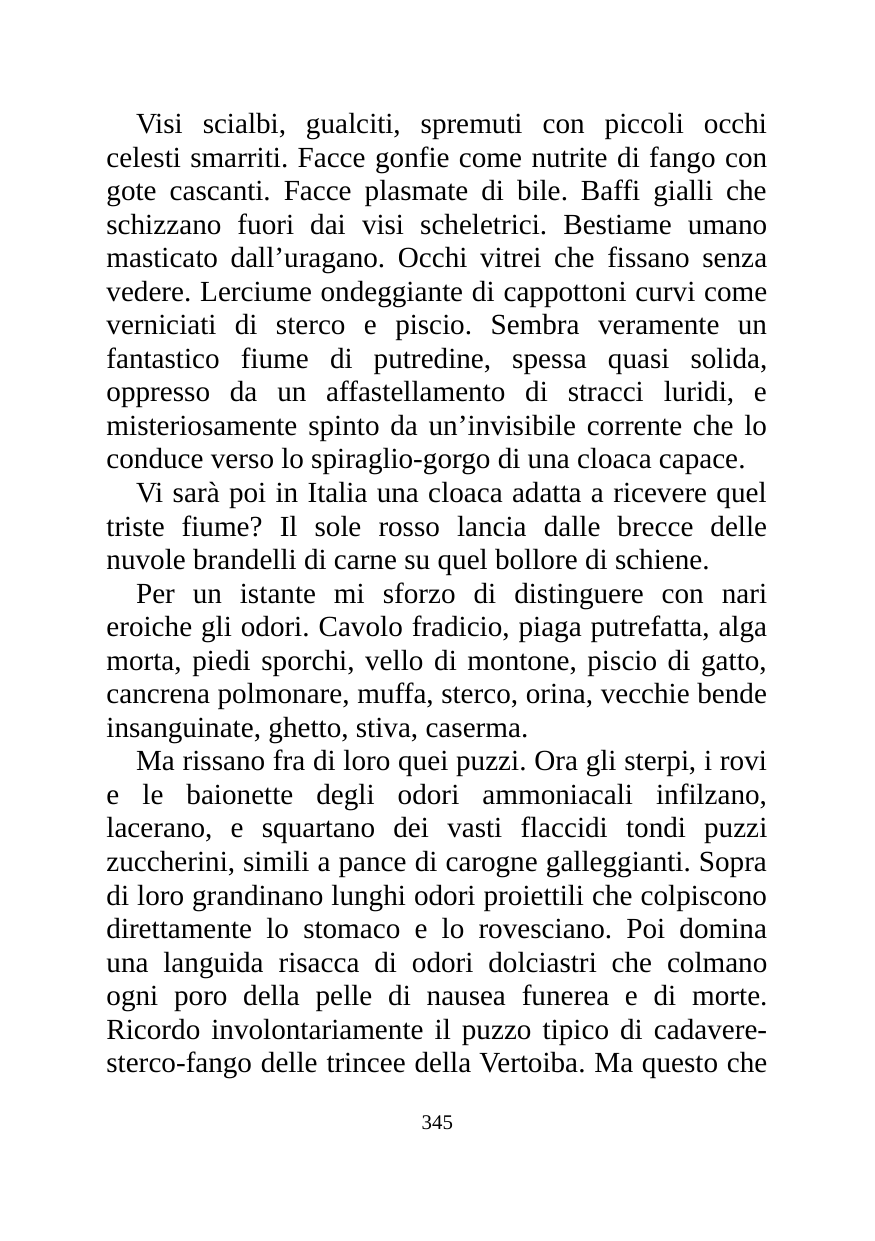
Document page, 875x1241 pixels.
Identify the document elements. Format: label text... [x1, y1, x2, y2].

text Ma rissano fra di loro quei puzzi. Ora gli sterpi, i rovi e le baionette degli odori ammoniacali infilzano, lacerano, e squartano dei vasti flaccidi tondi puzzi zuccherini, simili a pance di carogne galleggianti. Sopra di loro grandinano lunghi odori proiettili che colpiscono direttamente lo stomaco e lo rovesciano. Poi domina una languida risacca di odori dolciastri che colmano ogni poro della pelle di nausea funerea e di morte. Ricordo involontariamente il puzzo tipico di cadavere-sterco-fango delle trincee della Vertoiba. Ma questo che [106, 743, 768, 1079]
text Vi sarà poi in Italia una cloaca adatta a ricevere quel triste fiume? Il sole rosso lancia dalle brecce delle nuvole brandelli di carne su quel bollore di schiene. [106, 475, 768, 576]
text Visi scialbi, gualciti, spremuti con piccoli occhi celesti smarriti. Facce gonfie come nutrite di fango con gote cascanti. Facce plasmate di bile. Baffi gialli che schizzano fuori dai visi scheletrici. Bestiame umano masticato dall’uragano. Occhi vitrei che fissano senza vedere. Lerciume ondeggiante di cappottoni curvi come verniciati di sterco e piscio. Sembra veramente un fantastico fiume di putredine, spessa quasi solida, oppresso da un affastellamento di stracci luridi, e misteriosamente spinto da un’invisibile corrente che lo conduce verso lo spiraglio-gorgo di una cloaca capace. [106, 106, 768, 475]
text Per un istante mi sforzo di distinguere con nari eroiche gli odori. Cavolo fradicio, piaga putrefatta, alga morta, piedi sporchi, vello di montone, piscio di gatto, cancrena polmonare, muffa, sterco, orina, vecchie bende insanguinate, ghetto, stiva, caserma. [106, 576, 768, 743]
